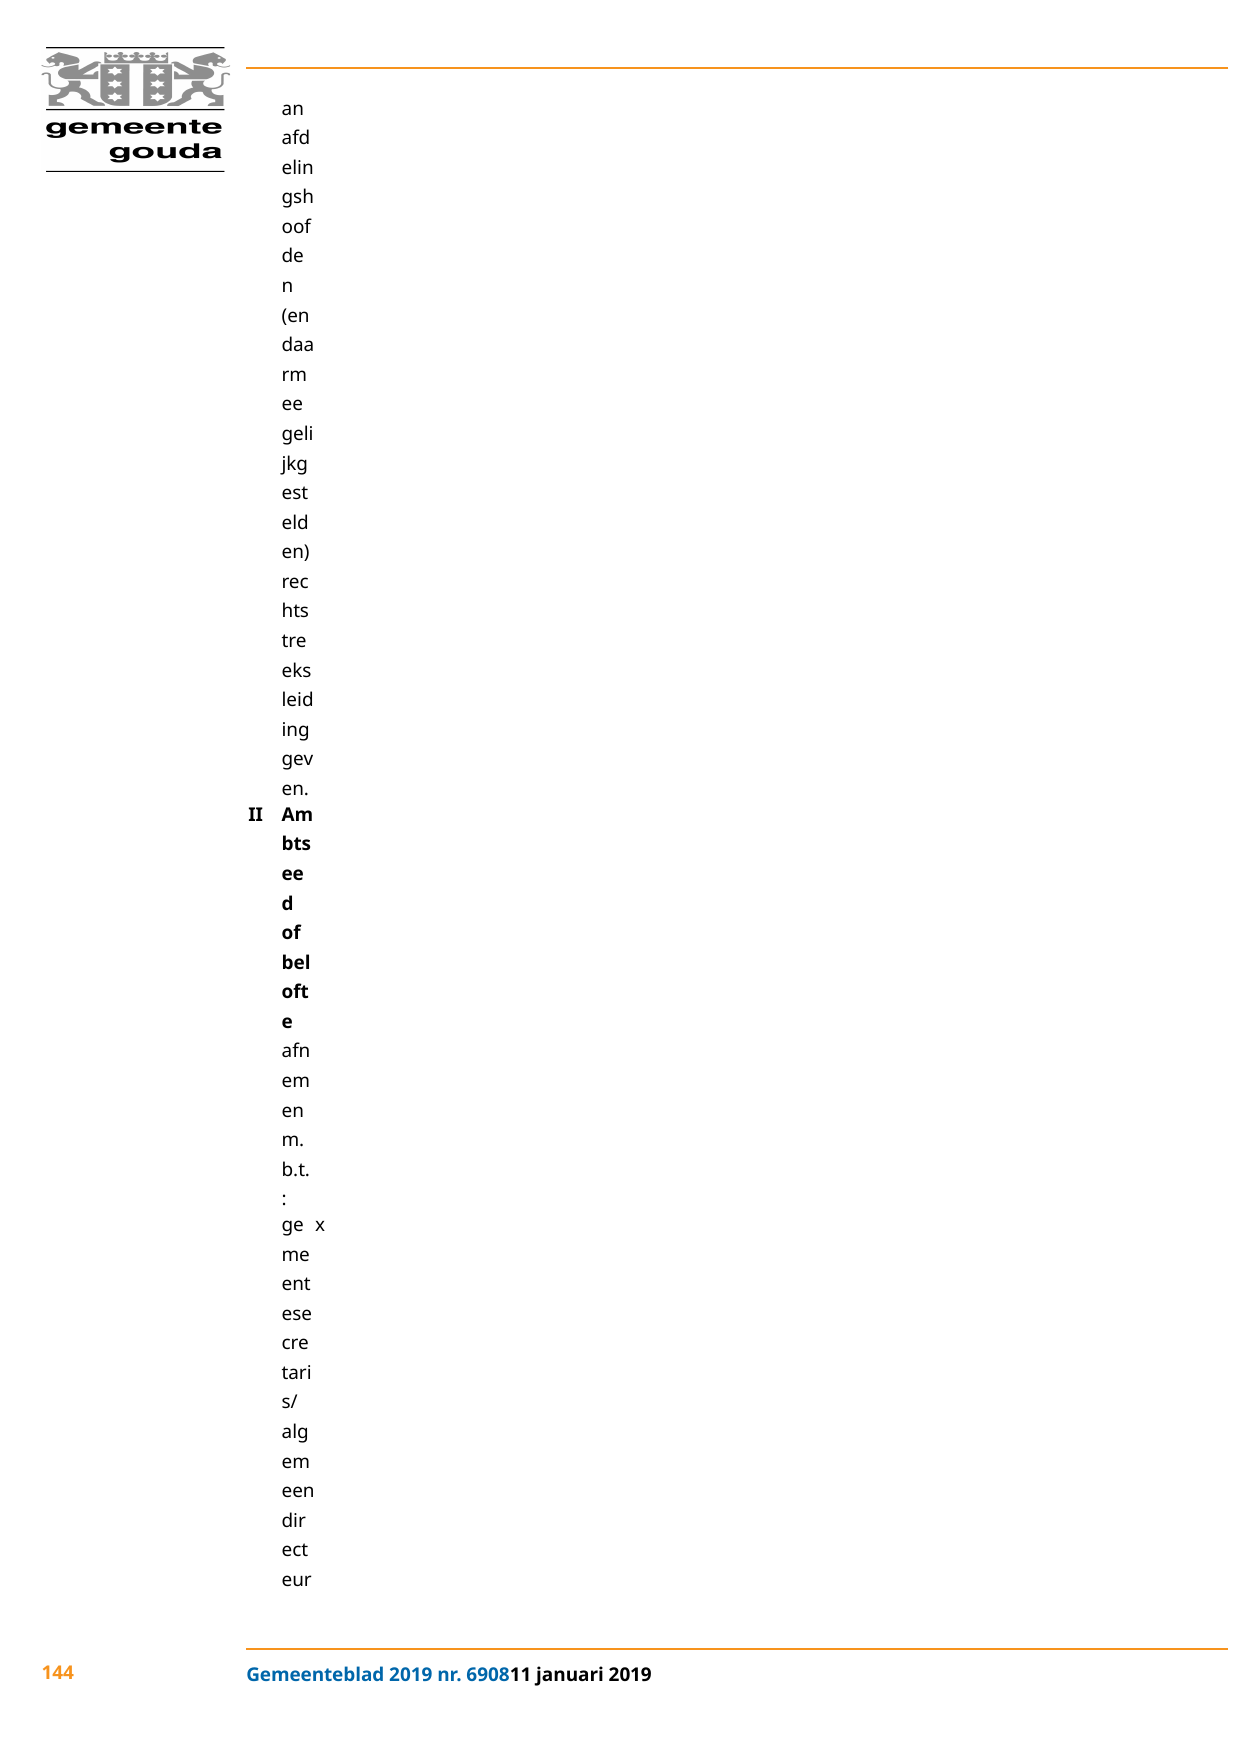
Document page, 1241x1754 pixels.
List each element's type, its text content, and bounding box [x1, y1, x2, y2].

table_cell [382, 801, 415, 1211]
table_cell [348, 95, 382, 801]
table_cell [516, 801, 549, 1211]
table_cell [516, 95, 549, 801]
table_cell II [248, 801, 281, 1592]
table_cell [449, 801, 482, 1211]
table_cell [348, 801, 382, 1211]
table_cell [482, 95, 516, 801]
table_cell [415, 95, 449, 801]
table_cell [415, 801, 449, 1211]
table_cell [482, 801, 516, 1211]
table_cell [415, 1211, 449, 1592]
table_cell [382, 1211, 415, 1592]
table_cell [449, 95, 482, 801]
table_cell [449, 1211, 482, 1592]
table_cell Ambtseed of belofte afnemen m.b.t.: [281, 801, 315, 1211]
table_cell x [315, 1211, 348, 1592]
table_cell [516, 1211, 549, 1592]
table_cell an afdelingshoofden (en daarmee gelijkgestelden) rechtstreeks leiding geven. [281, 95, 315, 801]
picture [41, 47, 231, 172]
table_cell [315, 801, 348, 1211]
table_cell [482, 1211, 516, 1592]
table_cell [248, 95, 281, 801]
table_cell [315, 95, 348, 801]
table_cell [382, 95, 415, 801]
table_cell gemeentesecretaris/algemeen directeur [281, 1211, 315, 1592]
table_cell [348, 1211, 382, 1592]
